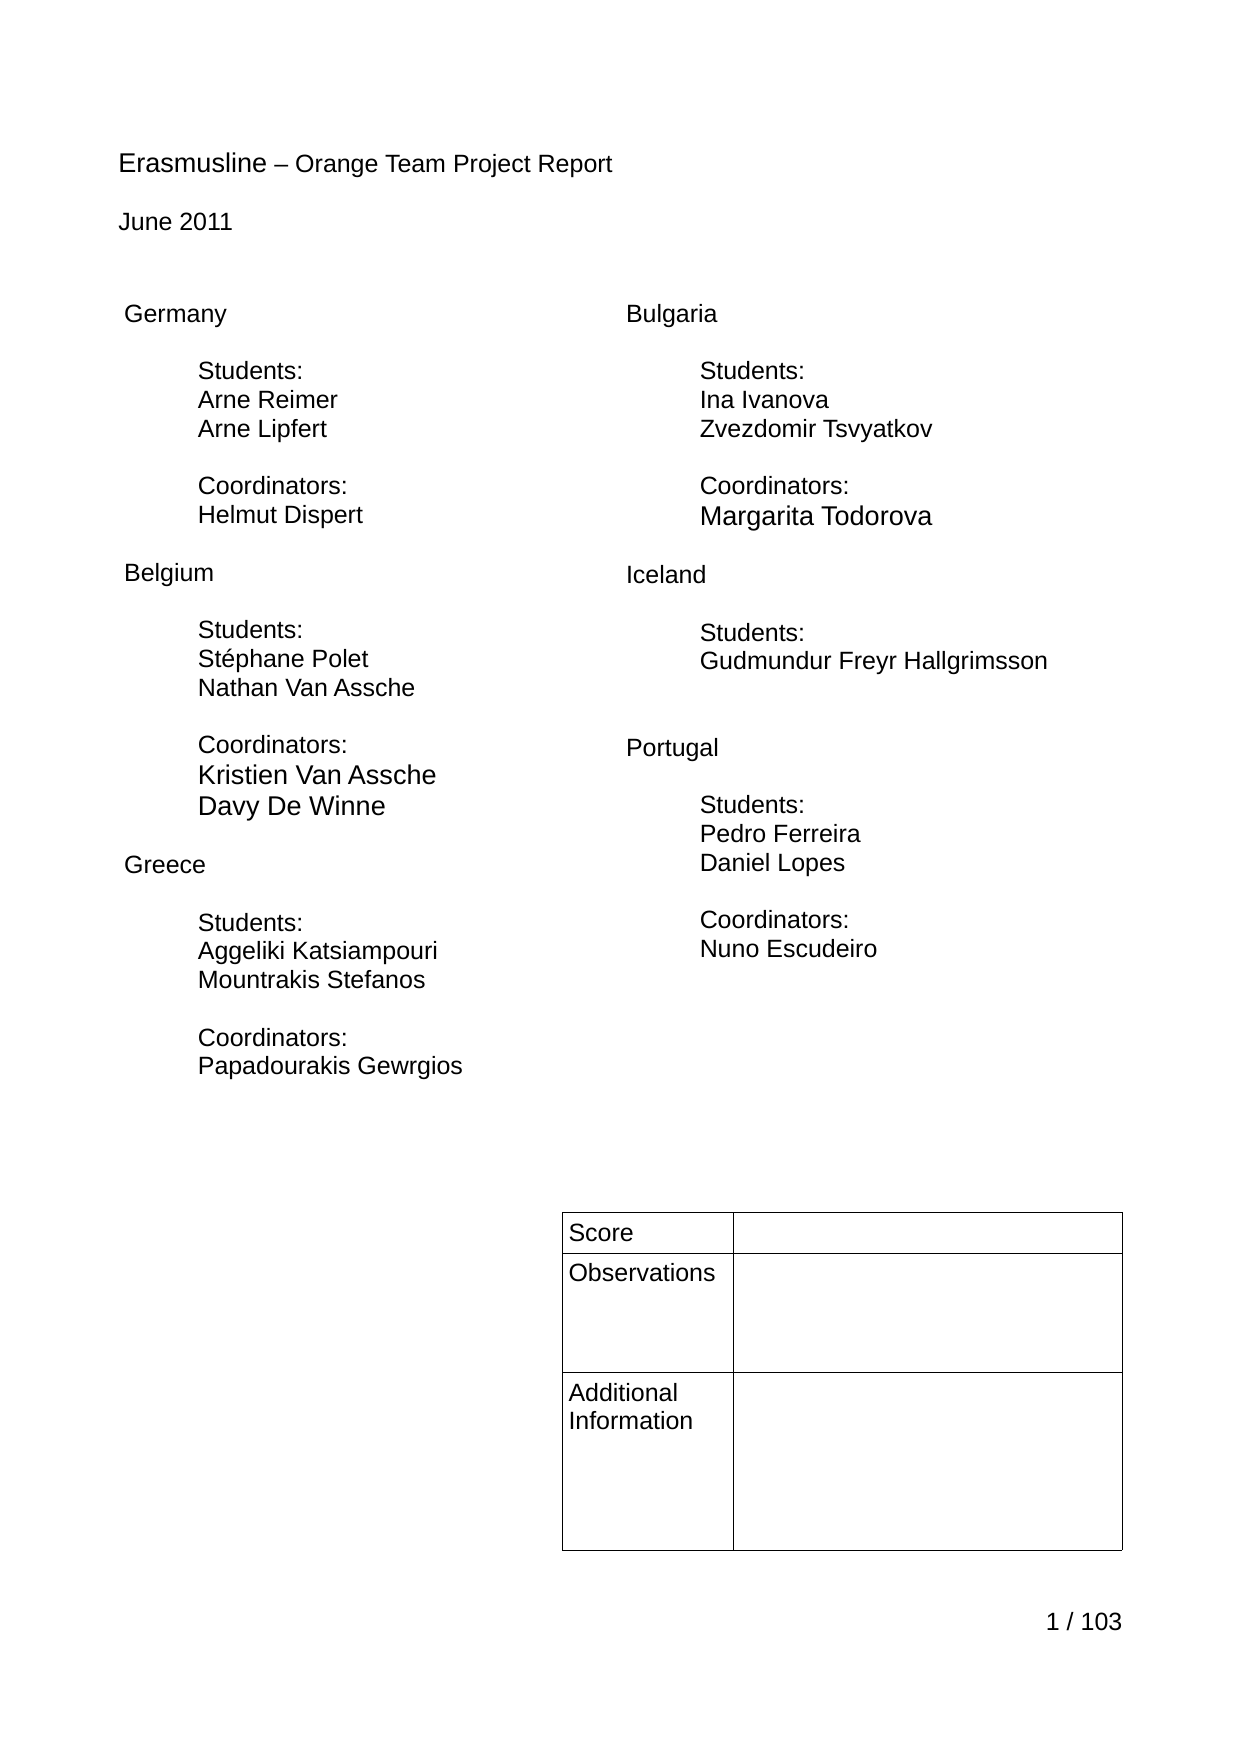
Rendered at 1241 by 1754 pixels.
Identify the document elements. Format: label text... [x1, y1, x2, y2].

table_cell [620, 1086, 1122, 1126]
table_cell Additional Information [563, 1373, 733, 1550]
table_header [734, 1213, 1122, 1253]
table_header Germany Students: Arne Reimer Arne Lipfert Coordinators: Helmut Dispert Belgium Students: Stéphane Polet Nathan Van Assche Coordinators: Kristien Van Assche Davy De Winne Greece Students: Aggeliki Katsiampouri Mountrakis Stefanos Coordinators: Papadourakis Gewrgios [118, 293, 620, 1086]
table_cell [734, 1254, 1122, 1372]
table_header Bulgaria Students: Ina Ivanova Zvezdomir Tsvyatkov Coordinators: Margarita Todorova Iceland Students: Gudmundur Freyr Hallgrimsson Portugal Students: Pedro Ferreira Daniel Lopes Coordinators: Nuno Escudeiro [620, 293, 1122, 1086]
text Erasmusline – Orange Team Project Report [118, 147, 1122, 178]
table_cell Observations [563, 1254, 733, 1372]
table_cell [734, 1373, 1122, 1550]
table_cell [118, 1086, 620, 1126]
table_header Score [563, 1213, 733, 1253]
text June 2011 [118, 207, 1122, 236]
